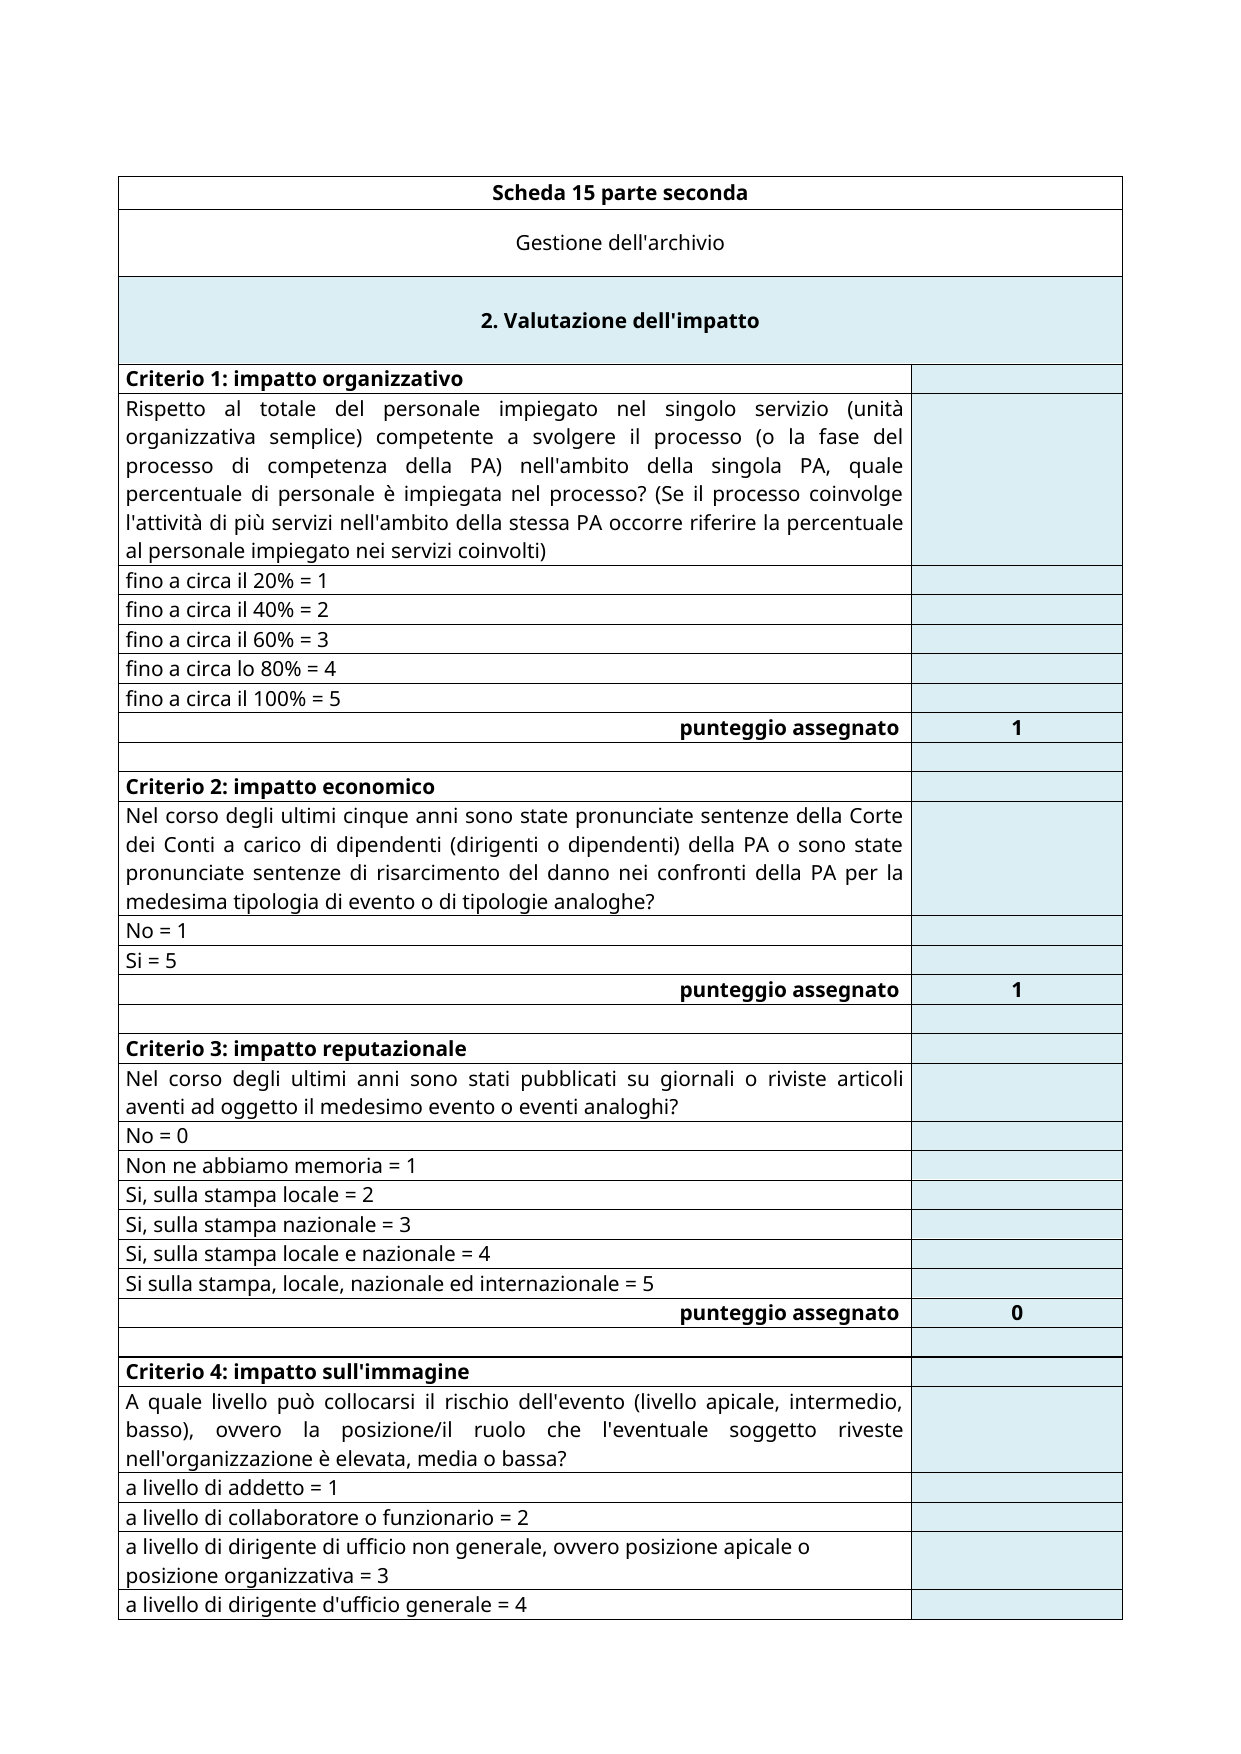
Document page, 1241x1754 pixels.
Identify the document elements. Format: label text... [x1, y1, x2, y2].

table_cell A quale livello può collocarsi il rischio dell'evento (livello apicale, intermedio, basso), ovvero la posizione/il ruolo che l'eventuale soggetto riveste nell'organizzazione è elevata, media o bassa? [119, 1387, 911, 1472]
table_cell fino a circa il 40% = 2 [119, 595, 911, 624]
table_cell Si, sulla stampa nazionale = 3 [119, 1210, 911, 1238]
table_cell Nel corso degli ultimi cinque anni sono state pronunciate sentenze della Corte dei Conti a carico di dipendenti (dirigenti o dipendenti) della PA o sono state pronunciate sentenze di risarcimento del danno nei confronti della PA per la medesima tipologia di evento o di tipologie analoghe? [119, 802, 911, 915]
table_cell Criterio 2: impatto economico [119, 772, 911, 801]
table_cell [912, 566, 1122, 594]
table_cell punteggio assegnato [119, 1299, 911, 1327]
table_cell [912, 595, 1122, 624]
table_cell punteggio assegnato [119, 713, 911, 742]
table_cell [912, 1328, 1122, 1356]
table_cell [912, 654, 1122, 683]
table_cell [912, 1151, 1122, 1179]
table_cell [912, 1590, 1122, 1619]
table_header Scheda 15 parte seconda [119, 177, 1122, 208]
table_cell [912, 394, 1122, 565]
table_cell [912, 1005, 1122, 1033]
table_cell a livello di collaboratore o funzionario = 2 [119, 1503, 911, 1531]
table_cell [912, 1269, 1122, 1297]
table_cell [119, 1005, 911, 1033]
table_cell fino a circa lo 80% = 4 [119, 654, 911, 683]
table_cell Si sulla stampa, locale, nazionale ed internazionale = 5 [119, 1269, 911, 1297]
table_cell [912, 625, 1122, 653]
table_cell [912, 1358, 1122, 1386]
table_cell a livello di addetto = 1 [119, 1473, 911, 1502]
table_cell 0 [912, 1299, 1122, 1327]
table_cell [912, 1503, 1122, 1531]
table_cell Criterio 1: impatto organizzativo [119, 365, 911, 393]
table_cell Criterio 3: impatto reputazionale [119, 1034, 911, 1063]
table_cell [912, 1064, 1122, 1121]
table_cell [912, 946, 1122, 974]
table_cell Rispetto al totale del personale impiegato nel singolo servizio (unità organizzativa semplice) competente a svolgere il processo (o la fase del processo di competenza della PA) nell'ambito della singola PA, quale percentuale di personale è impiegata nel processo? (Se il processo coinvolge l'attività di più servizi nell'ambito della stessa PA occorre riferire la percentuale al personale impiegato nei servizi coinvolti) [119, 394, 911, 565]
table_cell a livello di dirigente di ufficio non generale, ovvero posizione apicale o posizione organizzativa = 3 [119, 1532, 911, 1589]
table_cell 1 [912, 713, 1122, 742]
table_cell 2. Valutazione dell'impatto [119, 277, 1122, 363]
table_cell fino a circa il 60% = 3 [119, 625, 911, 653]
table_cell fino a circa il 100% = 5 [119, 684, 911, 712]
table_cell Nel corso degli ultimi anni sono stati pubblicati su giornali o riviste articoli aventi ad oggetto il medesimo evento o eventi analoghi? [119, 1064, 911, 1121]
table_cell [912, 1387, 1122, 1472]
table_cell [912, 365, 1122, 393]
table_cell [912, 1473, 1122, 1502]
table_cell Si, sulla stampa locale = 2 [119, 1181, 911, 1209]
table_cell [912, 1181, 1122, 1209]
table_cell punteggio assegnato [119, 975, 911, 1004]
table_cell [912, 684, 1122, 712]
table_cell [119, 1328, 911, 1356]
table_cell [912, 802, 1122, 915]
table_cell Criterio 4: impatto sull'immagine [119, 1358, 911, 1386]
table_cell [912, 1210, 1122, 1238]
table_cell No = 1 [119, 916, 911, 945]
table_cell [912, 1122, 1122, 1150]
table_cell [912, 1240, 1122, 1268]
table_cell fino a circa il 20% = 1 [119, 566, 911, 594]
table_cell [912, 916, 1122, 945]
table_cell a livello di dirigente d'ufficio generale = 4 [119, 1590, 911, 1619]
table_cell Gestione dell'archivio [119, 210, 1122, 276]
table_cell Si = 5 [119, 946, 911, 974]
table_cell Non ne abbiamo memoria = 1 [119, 1151, 911, 1179]
table_cell Si, sulla stampa locale e nazionale = 4 [119, 1240, 911, 1268]
table_cell [912, 743, 1122, 771]
table_cell [912, 1034, 1122, 1063]
table_cell [119, 743, 911, 771]
table_cell 1 [912, 975, 1122, 1004]
table_cell [912, 772, 1122, 801]
table_cell [912, 1532, 1122, 1589]
table_cell No = 0 [119, 1122, 911, 1150]
